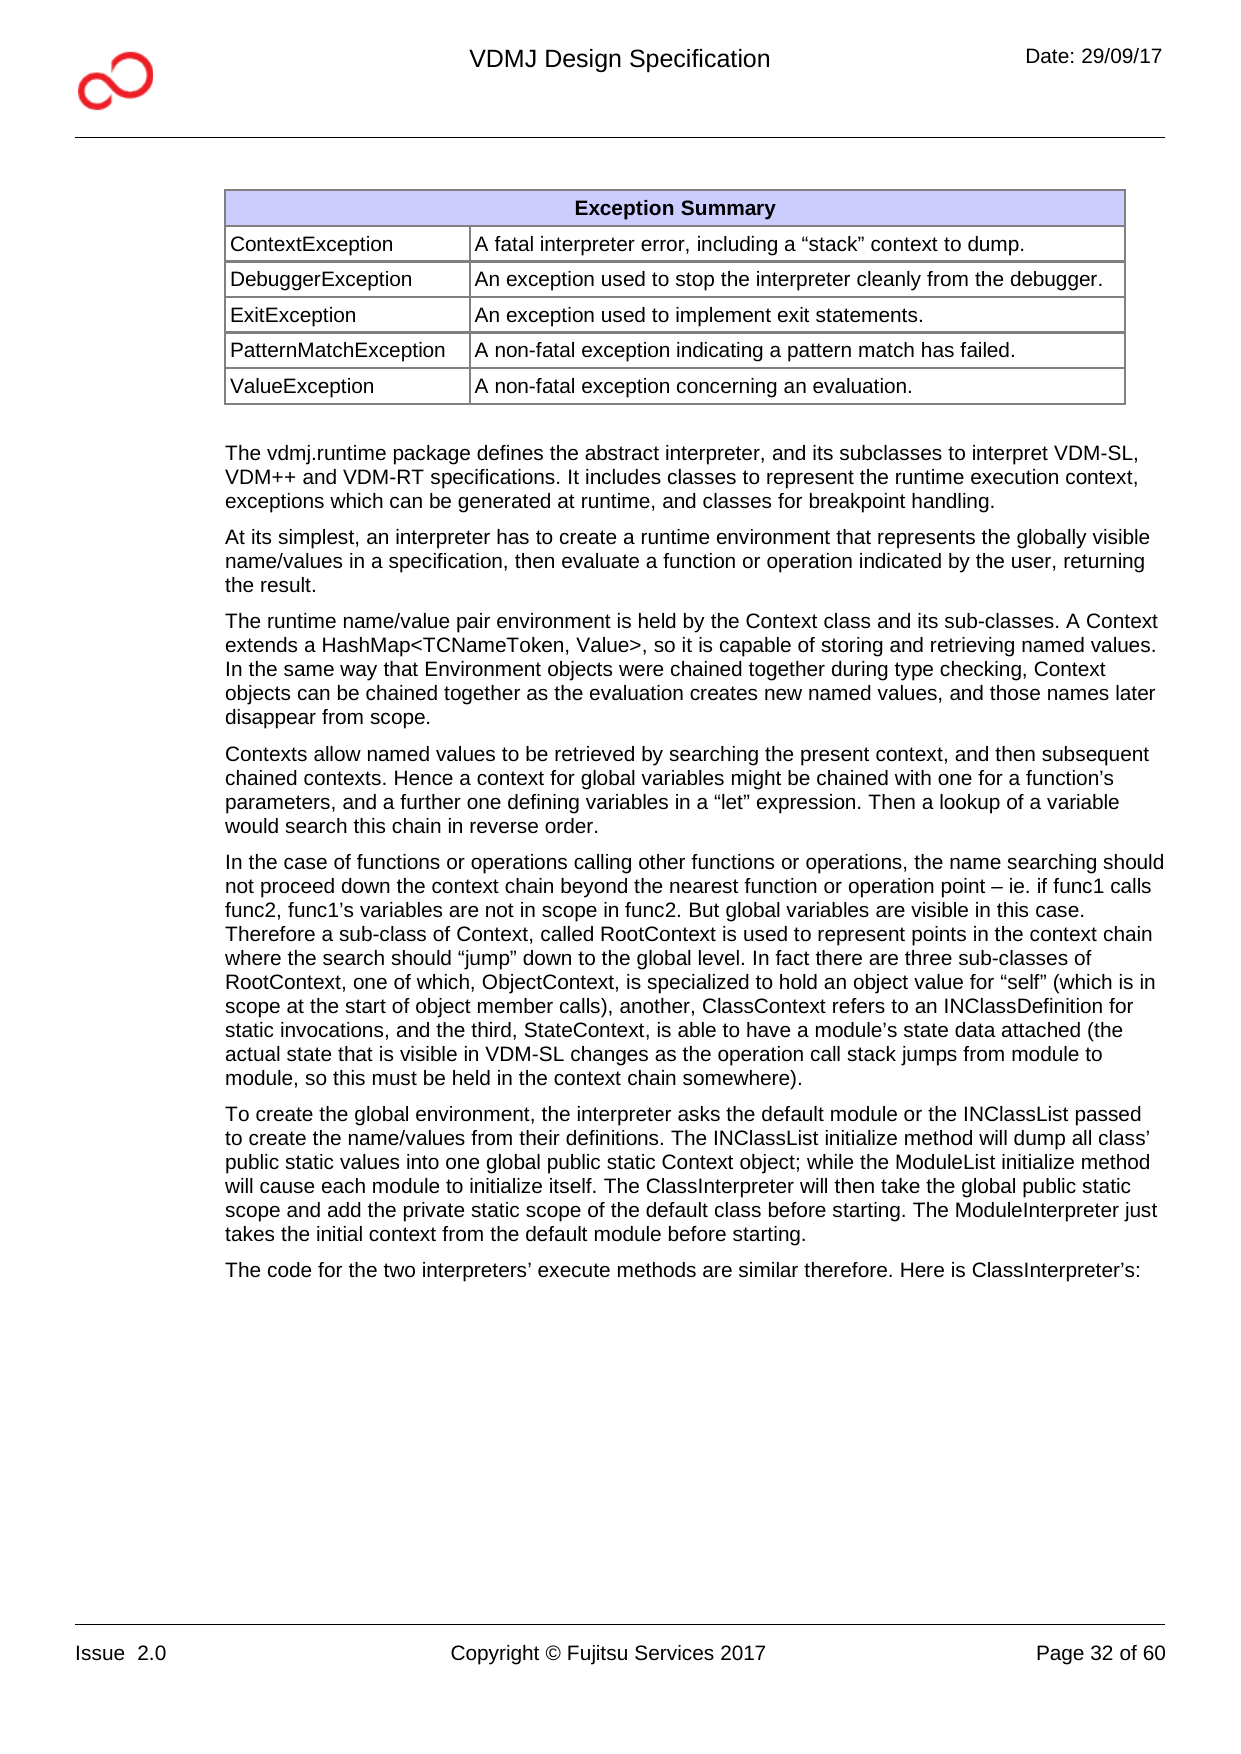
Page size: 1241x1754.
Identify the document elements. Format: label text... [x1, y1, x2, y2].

picture [78, 44, 153, 120]
text At its simplest, an interpreter has to create a runtime environment that represents the globally visible name/values in a specification, then evaluate a function or operation indicated by the user, returning the result. [225, 525, 1165, 597]
table_cell PatternMatchException [226, 334, 469, 367]
text To create the global environment, the interpreter asks the default module or the INClassList passed to create the name/values from their definitions. The INClassList initialize method will dump all class’ public static values into one global public static Context object; while the ModuleList initialize method will cause each module to initialize itself. The ClassInterpreter will then take the global public static scope and add the private static scope of the default class before starting. The ModuleInterpreter just takes the initial context from the default module before starting. [225, 1102, 1165, 1246]
table_cell ValueException [226, 369, 469, 402]
table_cell A fatal interpreter error, including a “stack” context to dump. [471, 227, 1124, 260]
table_cell ExitException [226, 298, 469, 331]
text In the case of functions or operations calling other functions or operations, the name searching should not proceed down the context chain beyond the nearest function or operation point – ie. if func1 calls func2, func1’s variables are not in scope in func2. But global variables are visible in this case. Therefore a sub-class of Context, called RootContext is used to represent points in the context chain where the search should “jump” down to the global level. In fact there are three sub-classes of RootContext, one of which, ObjectContext, is specialized to hold an object value for “self” (which is in scope at the start of object member calls), another, ClassContext refers to an INClassDefinition for static invocations, and the third, StateContext, is able to have a module’s state data attached (the actual state that is visible in VDM-SL changes as the operation call stack jumps from module to module, so this must be held in the context chain somewhere). [225, 850, 1165, 1090]
table_cell A non-fatal exception indicating a pattern match has failed. [471, 334, 1124, 367]
table_cell ContextException [226, 227, 469, 260]
table_cell DebuggerException [226, 263, 469, 296]
table_cell An exception used to implement exit statements. [471, 298, 1124, 331]
table_header Exception Summary [226, 191, 1124, 225]
text Contexts allow named values to be retrieved by searching the present context, and then subsequent chained contexts. Hence a context for global variables might be chained with one for a function’s parameters, and a further one defining variables in a “let” expression. Then a lookup of a variable would search this chain in reverse order. [225, 742, 1165, 838]
text The runtime name/value pair environment is held by the Context class and its sub-classes. A Context extends a HashMap<TCNameToken, Value>, so it is capable of storing and retrieving named values. In the same way that Environment objects were chained together during type checking, Context objects can be chained together as the evaluation creates new named values, and those names later disappear from scope. [225, 610, 1165, 729]
text The code for the two interpreters’ execute methods are similar therefore. Here is ClassInterpreter’s: [225, 1259, 1165, 1283]
table_cell An exception used to stop the interpreter cleanly from the debugger. [471, 263, 1124, 296]
table_cell A non-fatal exception concerning an evaluation. [471, 369, 1124, 402]
text The vdmj.runtime package defines the abstract interpreter, and its subclasses to interpret VDM-SL, VDM++ and VDM-RT specifications. It includes classes to represent the runtime execution context, exceptions which can be generated at runtime, and classes for breakpoint handling. [225, 441, 1165, 513]
